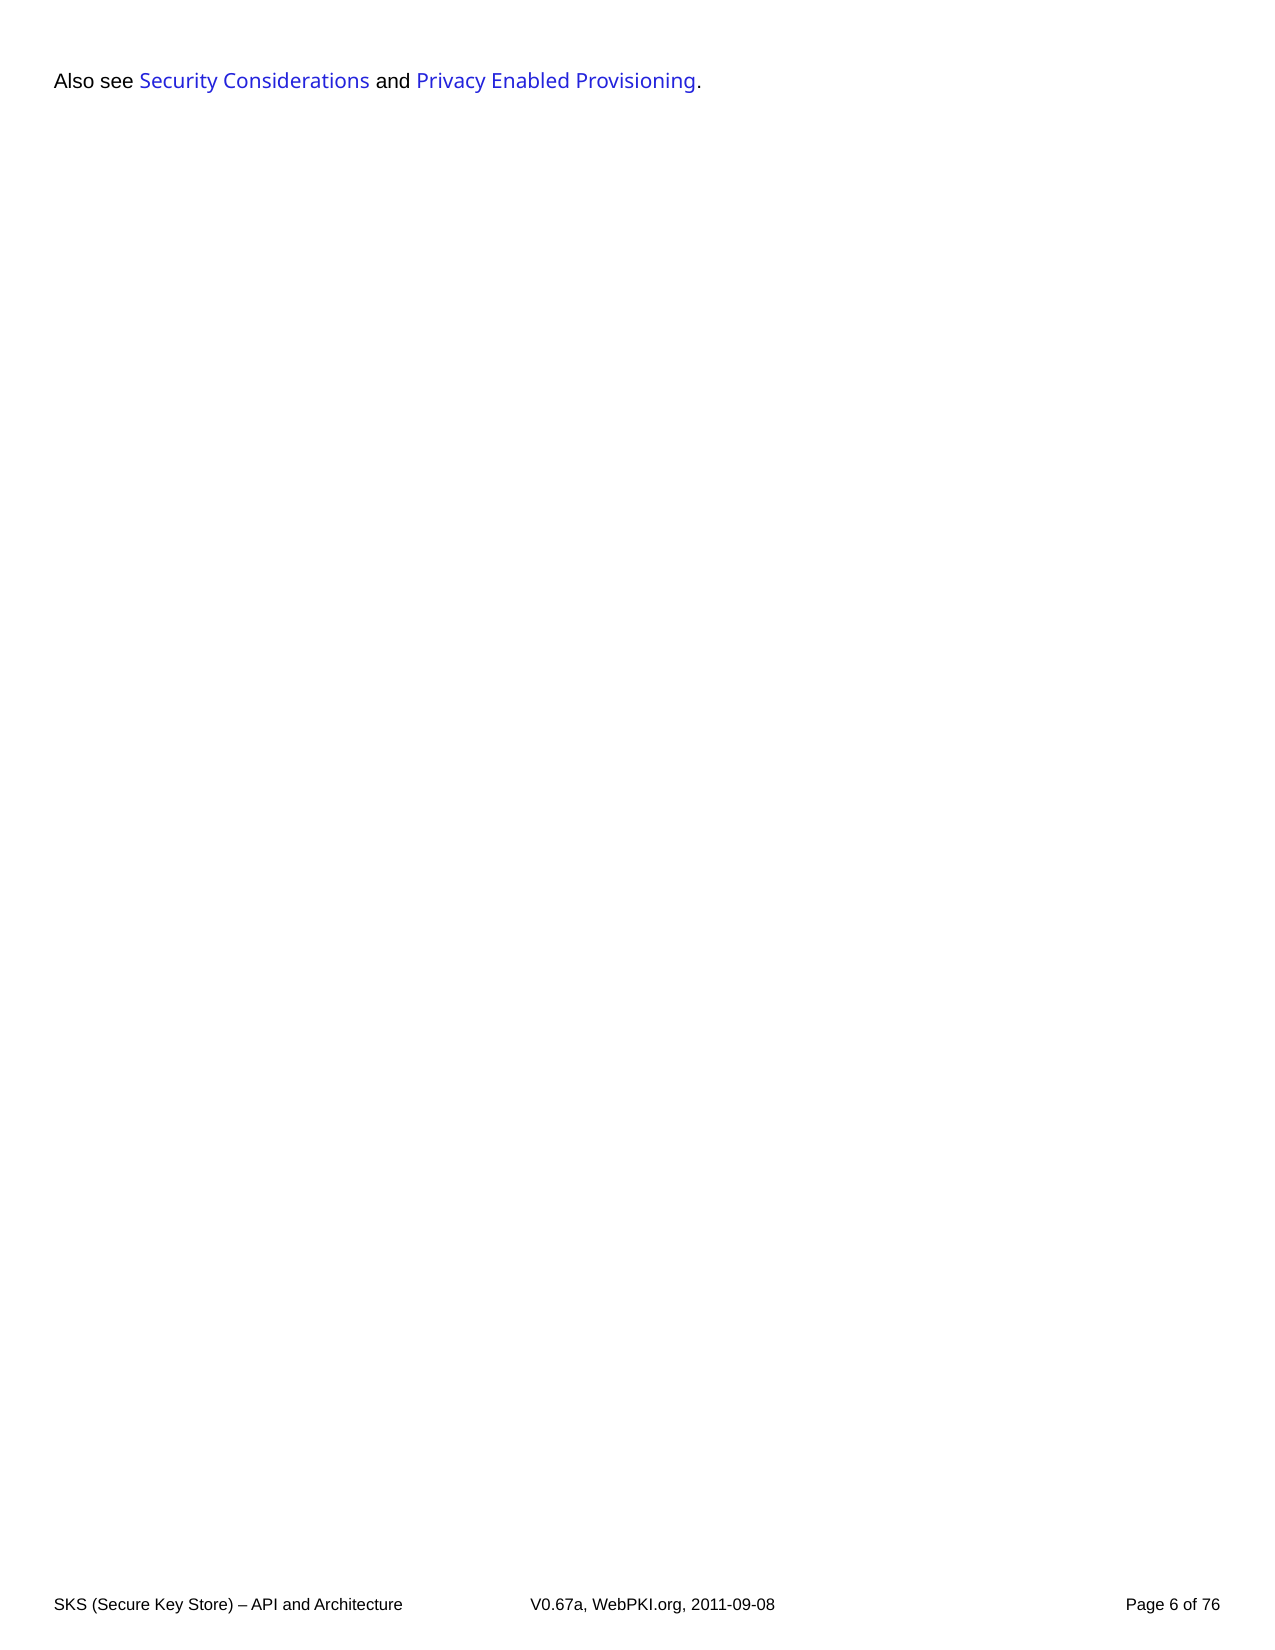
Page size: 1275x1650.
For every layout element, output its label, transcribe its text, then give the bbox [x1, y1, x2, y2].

text Also see Security Considerations and Privacy Enabled Provisioning. [54, 66, 1221, 94]
